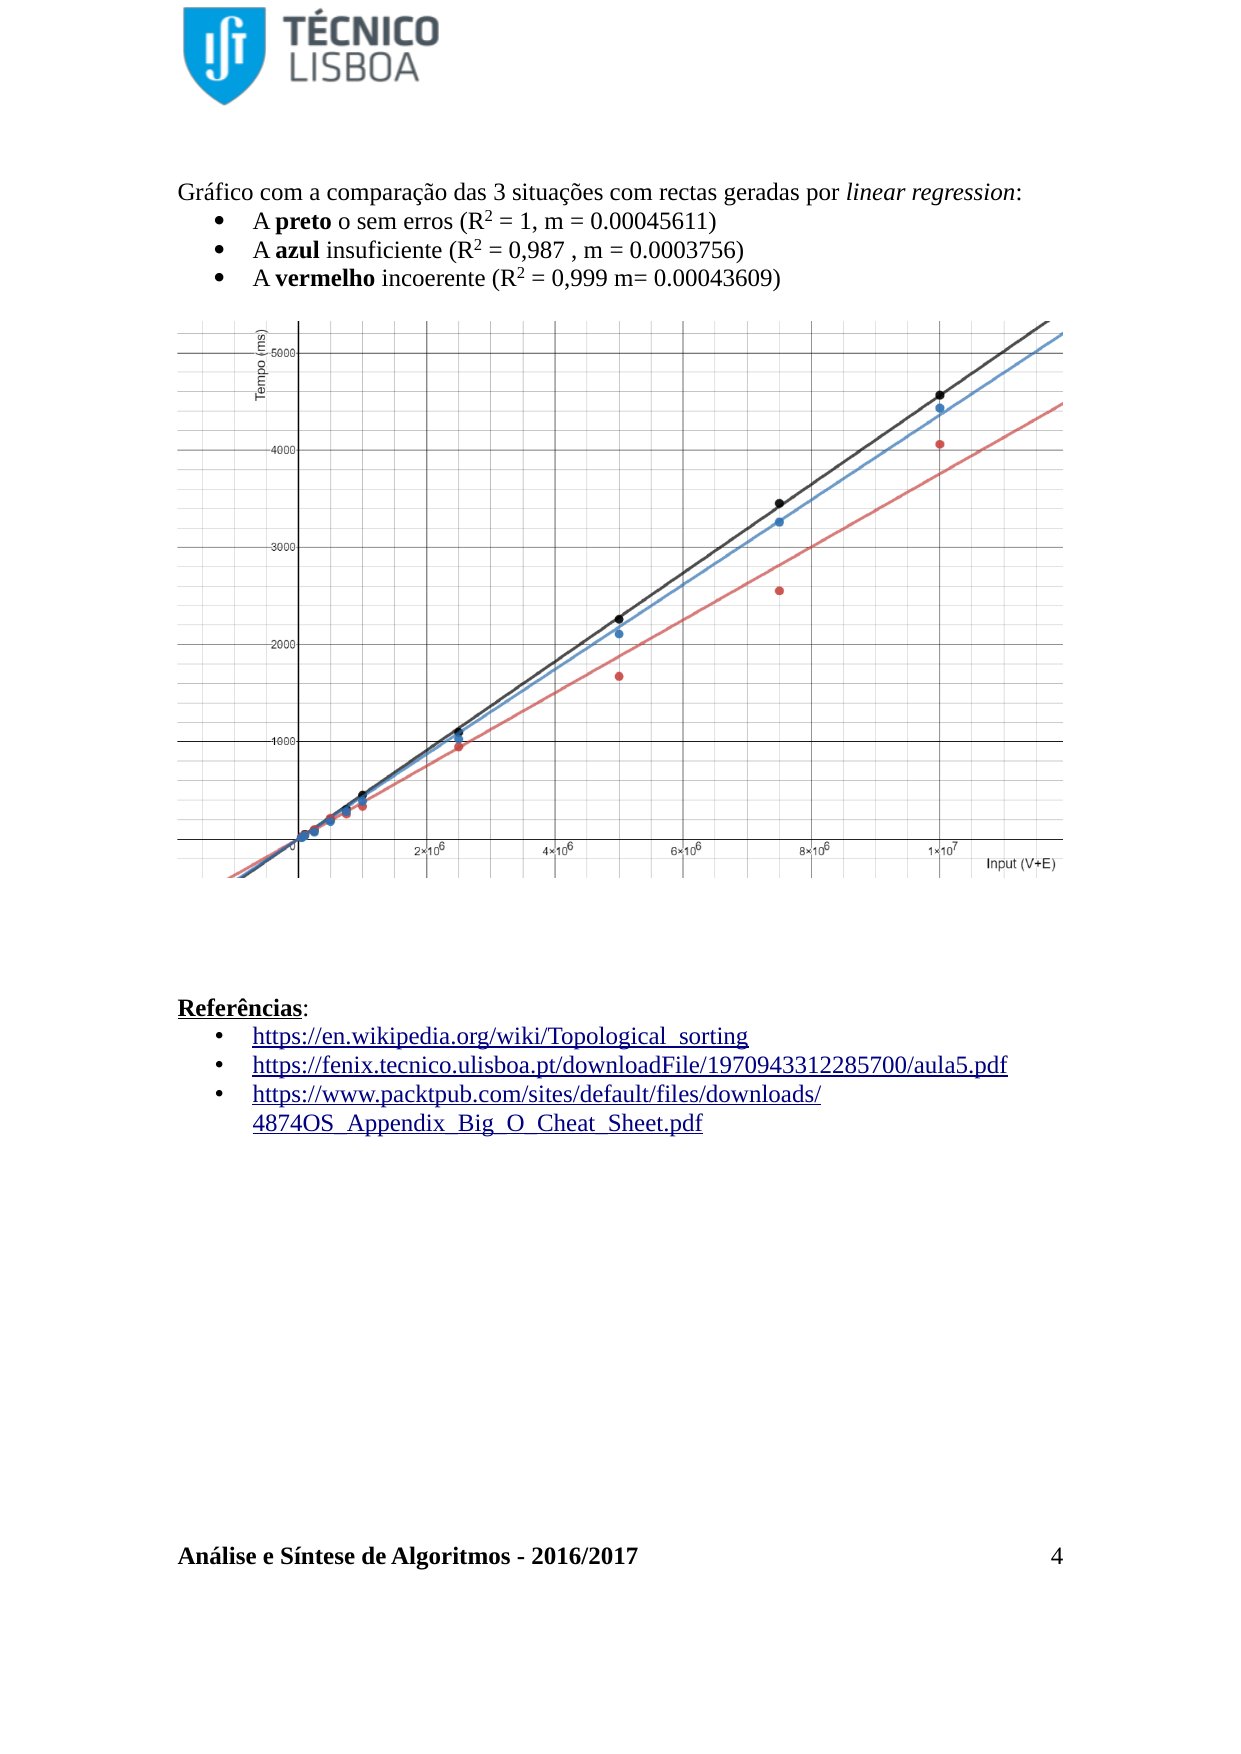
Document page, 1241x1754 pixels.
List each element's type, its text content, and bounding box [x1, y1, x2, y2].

list https://fenix.tecnico.ulisboa.pt/downloadFile/1970943312285700/aula5.pdf [215, 1050, 1063, 1079]
text Gráfico com a comparação das 3 situações com rectas geradas por linear regression: [177, 177, 1063, 206]
list https://en.wikipedia.org/wiki/Topological_sorting [215, 1021, 1063, 1050]
text Referências: [177, 993, 1063, 1021]
list A vermelho incoerente (R2 = 0,999 m= 0.00043609) [215, 263, 1063, 292]
list https://www.packtpub.com/sites/default/files/downloads/4874OS_Appendix_Big_O_Cheat_Sheet.pdf [215, 1079, 1063, 1136]
list A preto o sem erros (R2 = 1, m = 0.00045611) [215, 206, 1063, 235]
list A azul insuficiente (R2 = 0,987 , m = 0.0003756) [215, 235, 1063, 263]
